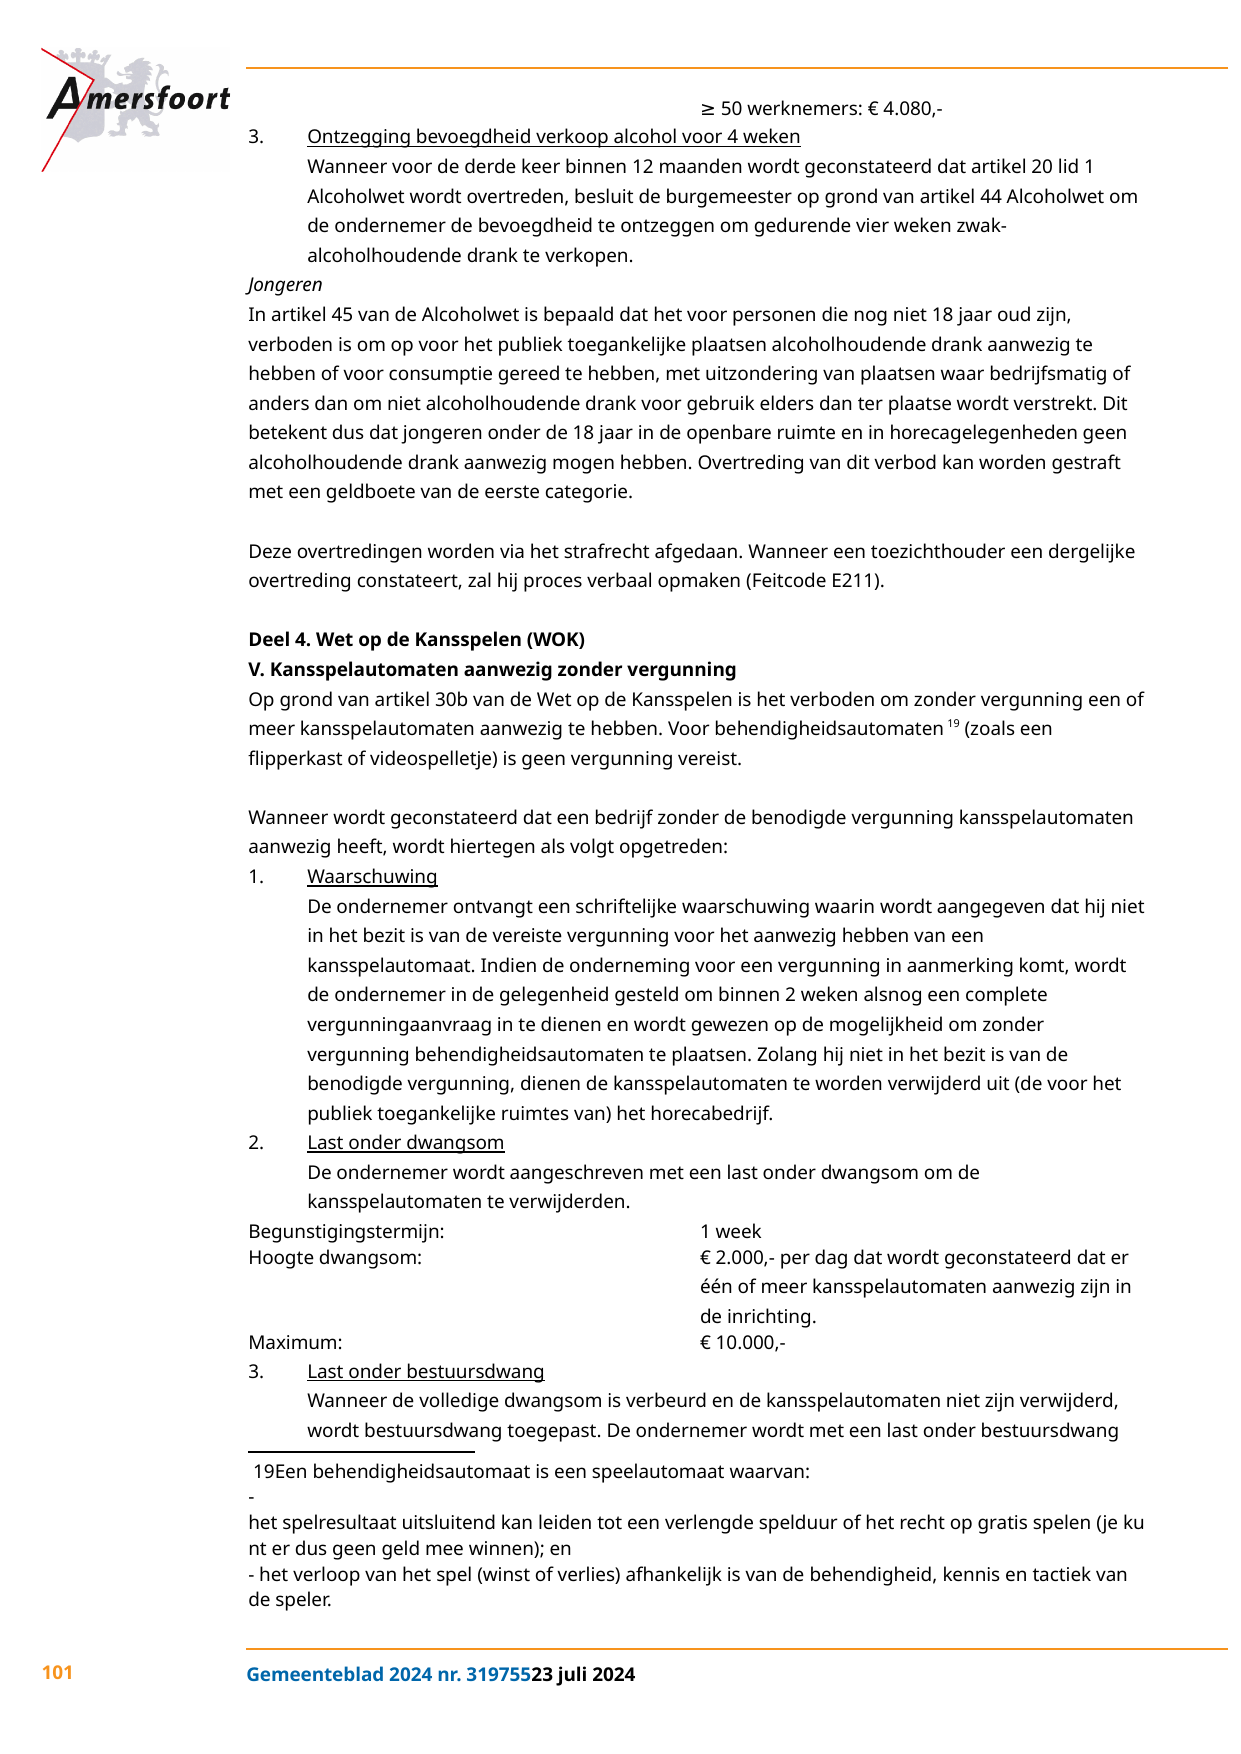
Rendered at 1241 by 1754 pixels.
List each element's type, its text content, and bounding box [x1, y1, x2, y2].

text Jongeren [248, 272, 1152, 297]
text - het spelresultaat uitsluitend kan leiden tot een verlengde spelduur of het recht op gratis spelen (je kunt er dus geen geld mee winnen); en [248, 1483, 1152, 1561]
text - het verloop van het spel (winst of verlies) afhankelijk is van de behendigheid, kennis en tactiek van de speler. [248, 1561, 1152, 1612]
text Een behendigheidsautomaat is een speelautomaat waarvan: [248, 1458, 1152, 1483]
list Wanneer de volledige dwangsom is verbeurd en de kansspelautomaten niet zijn verwijderd, wordt bestuursdwang toegepast. De ondernemer wordt met een last onder bestuursdwang [248, 1388, 1152, 1443]
text In artikel 45 van de Alcoholwet is bepaald dat het voor personen die nog niet 18 jaar oud zijn, verboden is om op voor het publiek toegankelijke plaatsen alcoholhoudende drank aanwezig te hebben of voor consumptie gereed te hebben, met uitzondering van plaatsen waar bedrijfsmatig of anders dan om niet alcoholhoudende drank voor gebruik elders dan ter plaatse wordt verstrekt. Dit betekent dus dat jongeren onder de 18 jaar in de openbare ruimte en in horecagelegenheden geen alcoholhoudende drank aanwezig mogen hebben. Overtreding van dit verbod kan worden gestraft met een geldboete van de eerste categorie. [248, 301, 1152, 504]
table_header 1 week [700, 1219, 1152, 1244]
list Last onder bestuursdwang [248, 1358, 1152, 1384]
text V. Kansspelautomaten aanwezig zonder vergunning [248, 656, 1152, 682]
text Op grond van artikel 30b van de Wet op de Kansspelen is het verboden om zonder vergunning een of meer kansspelautomaten aanwezig te hebben. Voor behendigheidsautomaten (zoals een flipperkast of videospelletje) is geen vergunning vereist. [248, 686, 1152, 771]
table_cell Hoogte dwangsom: [248, 1244, 700, 1329]
text Deze overtredingen worden via het strafrecht afgedaan. Wanneer een toezichthouder een dergelijke overtreding constateert, zal hij proces verbaal opmaken (Feitcode E211). [248, 538, 1152, 593]
list Ontzegging bevoegdheid verkoop alcohol voor 4 weken [248, 124, 1152, 149]
text Wanneer wordt geconstateerd dat een bedrijf zonder de benodigde vergunning kansspelautomaten aanwezig heeft, wordt hiertegen als volgt opgetreden: [248, 804, 1152, 859]
table_cell € 10.000,- [700, 1329, 1152, 1355]
text Deel 4. Wet op de Kansspelen (WOK) [248, 627, 1152, 652]
list Wanneer voor de derde keer binnen 12 maanden wordt geconstateerd dat artikel 20 lid 1 Alcoholwet wordt overtreden, besluit de burgemeester op grond van artikel 44 Alcoholwet om de ondernemer de bevoegdheid te ontzeggen om gedurende vier weken zwak-alcoholhoudende drank te verkopen. [248, 153, 1152, 268]
list De ondernemer ontvangt een schriftelijke waarschuwing waarin wordt aangegeven dat hij niet in het bezit is van de vereiste vergunning voor het aanwezig hebben van een kansspelautomaat. Indien de onderneming voor een vergunning in aanmerking komt, wordt de ondernemer in de gelegenheid gesteld om binnen 2 weken alsnog een complete vergunningaanvraag in te dienen en wordt gewezen op de mogelijkheid om zonder vergunning behendigheidsautomaten te plaatsen. Zolang hij niet in het bezit is van de benodigde vergunning, dienen de kansspelautomaten te worden verwijderd uit (de voor het publiek toegankelijke ruimtes van) het horecabedrijf. [248, 893, 1152, 1126]
table_header ≥ 50 werknemers: € 4.080,- [700, 95, 1152, 121]
table_cell € 2.000,- per dag dat wordt geconstateerd dat er één of meer kansspelautomaten aanwezig zijn in de inrichting. [700, 1244, 1152, 1329]
list Waarschuwing [248, 863, 1152, 889]
list De ondernemer wordt aangeschreven met een last onder dwangsom om de kansspelautomaten te verwijderden. [248, 1159, 1152, 1214]
table_header [248, 95, 700, 121]
list Last onder dwangsom [248, 1129, 1152, 1155]
table_header Begunstigingstermijn: [248, 1219, 700, 1244]
table_cell Maximum: [248, 1329, 700, 1355]
picture [41, 47, 231, 172]
